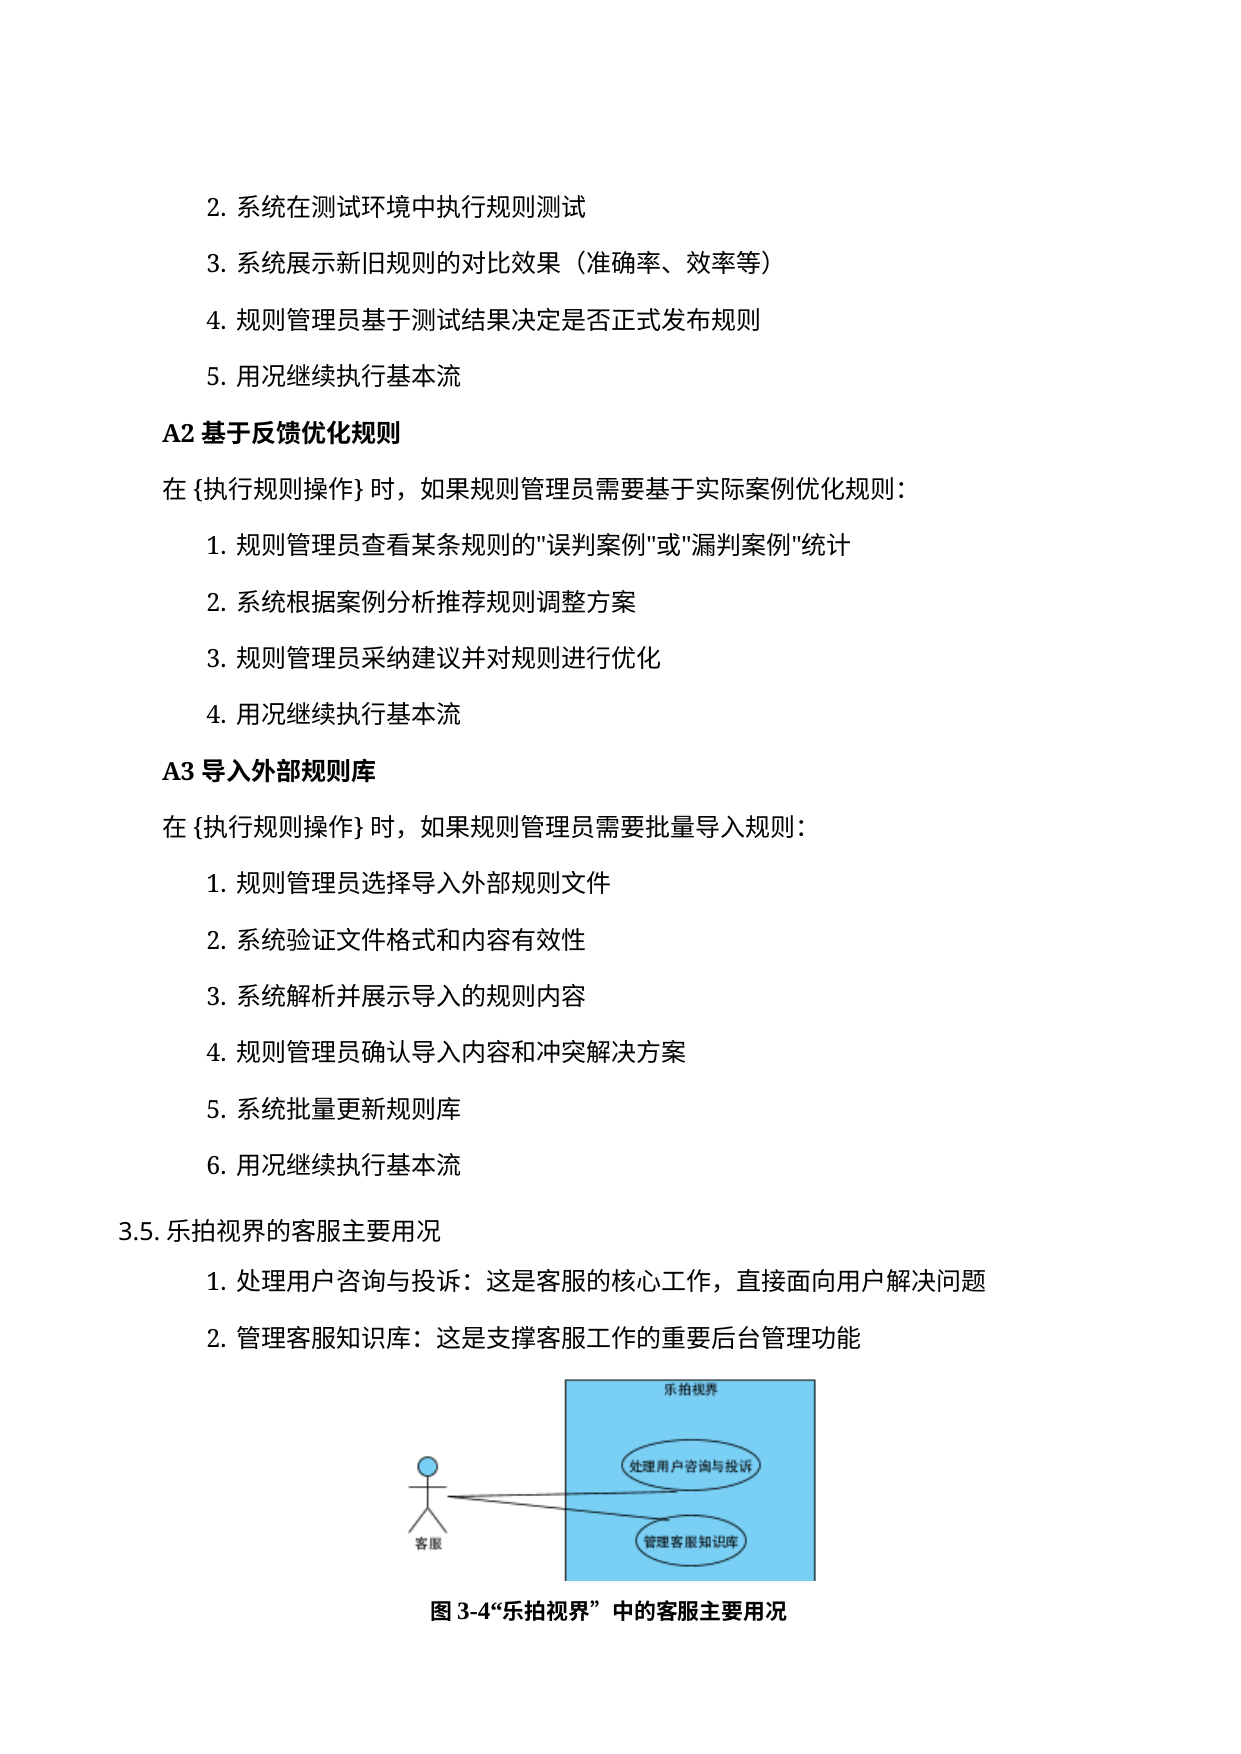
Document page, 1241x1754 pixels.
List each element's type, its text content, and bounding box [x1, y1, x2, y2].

list 系统展示新旧规则的对比效果（准确率、效率等） [162, 244, 1122, 280]
list 系统解析并展示导入的规则内容 [162, 977, 1122, 1013]
list 管理客服知识库：这是支撑客服工作的重要后台管理功能 [162, 1318, 1122, 1354]
list 系统在测试环境中执行规则测试 [162, 188, 1122, 224]
text A2 基于反馈优化规则 [118, 413, 1122, 449]
list 规则管理员查看某条规则的"误判案例"或"漏判案例"统计 [162, 526, 1122, 562]
list 系统验证文件格式和内容有效性 [162, 920, 1122, 956]
list 处理用户咨询与投诉：这是客服的核心工作，直接面向用户解决问题 [162, 1262, 1122, 1298]
list 系统根据案例分析推荐规则调整方案 [162, 582, 1122, 618]
list 规则管理员基于测试结果决定是否正式发布规则 [162, 300, 1122, 337]
list 规则管理员选择导入外部规则文件 [162, 864, 1122, 900]
subtitle 乐拍视界的客服主要用况 [118, 1212, 1122, 1248]
picture [400, 1367, 841, 1581]
text A3 导入外部规则库 [118, 751, 1122, 787]
list 用况继续执行基本流 [162, 695, 1122, 731]
list 规则管理员确认导入内容和冲突解决方案 [162, 1033, 1122, 1069]
text 图3-4“乐拍视界”中的客服主要用况 [118, 1581, 1122, 1626]
text 在 {执行规则操作} 时，如果规则管理员需要基于实际案例优化规则： [118, 469, 1122, 506]
list 规则管理员采纳建议并对规则进行优化 [162, 638, 1122, 675]
text 在 {执行规则操作} 时，如果规则管理员需要批量导入规则： [118, 807, 1122, 844]
list 用况继续执行基本流 [162, 1146, 1122, 1182]
list 用况继续执行基本流 [162, 357, 1122, 393]
list 系统批量更新规则库 [162, 1089, 1122, 1126]
